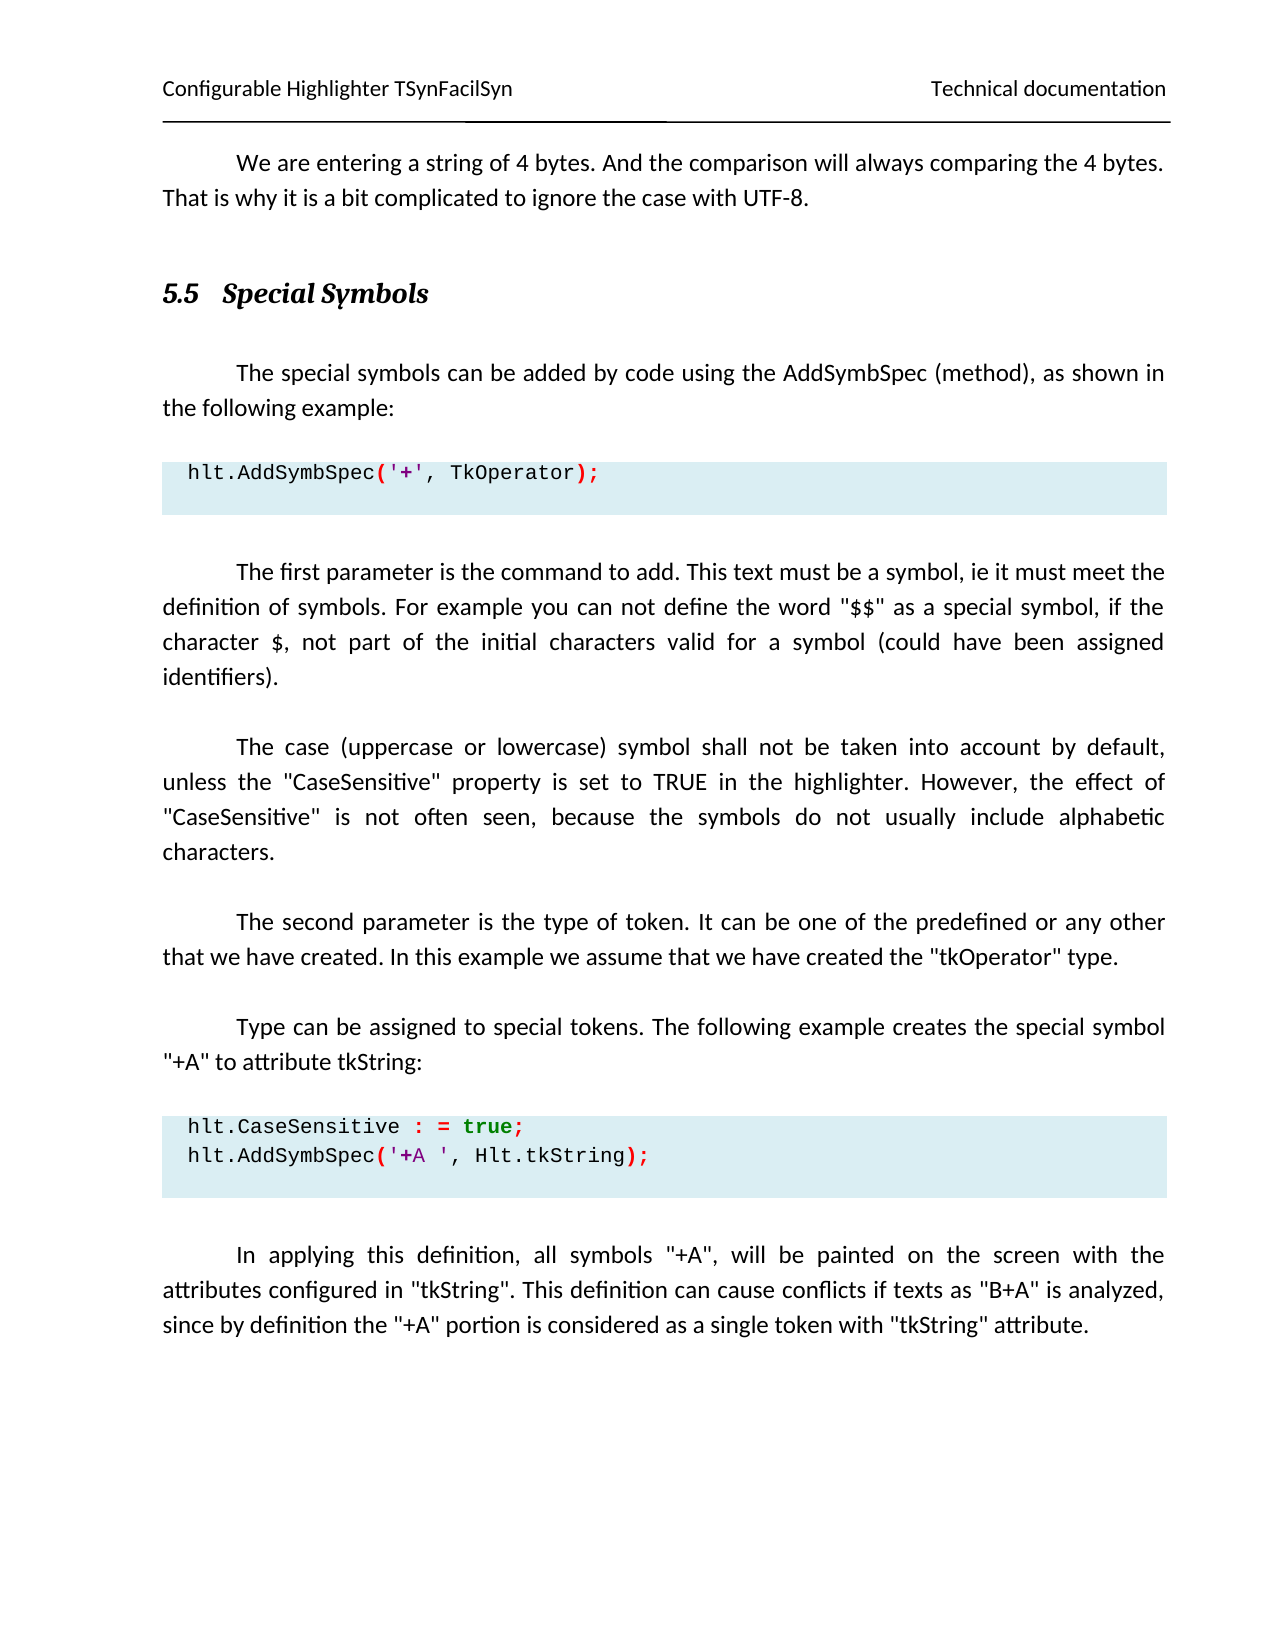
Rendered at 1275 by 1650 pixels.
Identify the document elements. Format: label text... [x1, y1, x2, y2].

text The case (uppercase or lowercase) symbol shall not be taken into account by default, unless the "CaseSensitive" property is set to TRUE in the highlighter. However, the effect of "CaseSensitive" is not often seen, because the symbols do not usually include alphabetic characters. [162, 731, 1167, 866]
text Type can be assigned to special tokens. The following example creates the special symbol "+A" to attribute tkString: [162, 1011, 1167, 1076]
subtitle Special Symbols [162, 278, 1167, 311]
text The second parameter is the type of token. It can be one of the predefined or any other that we have created. In this example we assume that we have created the "tkOperator" type. [162, 906, 1167, 971]
text hlt.CaseSensitive : = true; [162, 1116, 1167, 1139]
text hlt.AddSymbSpec('+A ', Hlt.tkString); [162, 1145, 1167, 1169]
text hlt.AddSymbSpec('+', TkOperator); [162, 462, 1167, 486]
text We are entering a string of 4 bytes. And the comparison will always comparing the 4 bytes. That is why it is a bit complicated to ignore the case with UTF-8. [162, 148, 1167, 213]
text In applying this definition, all symbols "+A", will be painted on the screen with the attributes configured in "tkString". This definition can cause conflicts if texts as "B+A" is analyzed, since by definition the "+A" portion is considered as a single token with "tkString" attribute. [162, 1239, 1167, 1339]
text The first parameter is the command to add. This text must be a symbol, ie it must meet the definition of symbols. For example you can not define the word "$$" as a special symbol, if the character $, not part of the initial characters valid for a symbol (could have been assigned identifiers). [162, 556, 1167, 691]
text The special symbols can be added by code using the AddSymbSpec (method), as shown in the following example: [162, 357, 1167, 423]
